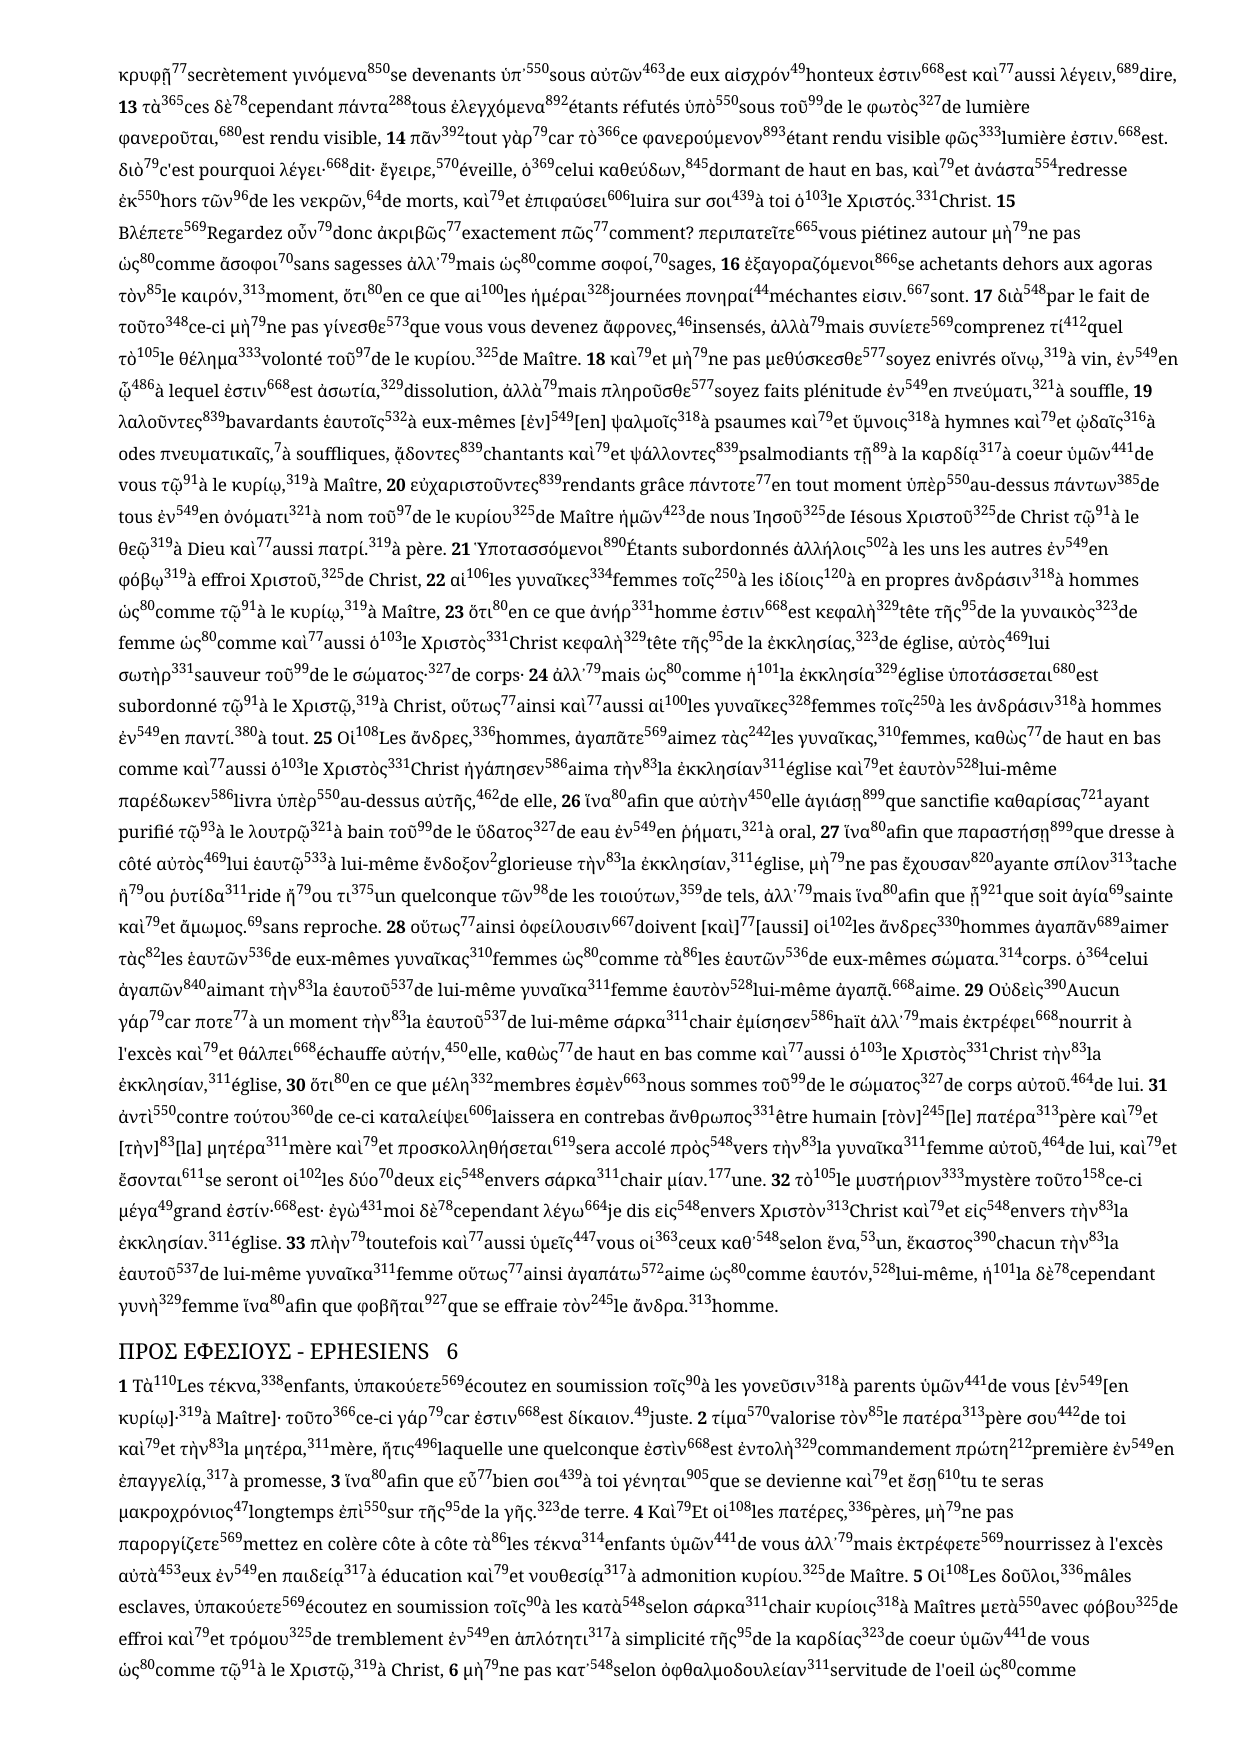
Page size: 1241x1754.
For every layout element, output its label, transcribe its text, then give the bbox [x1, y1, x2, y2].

text ΠΡΟΣ ΕΦΕΣΙΟΥΣ - EPHESIENS 6 [118, 1336, 1181, 1366]
text 1 Γίνεσθε573Que vous vous devenez οὖν79donc μιμηταὶ330mimes τοῦ97de le θεοῦ325de Dieu ὡς80comme τέκνα332enfants ἀγαπητὰ23aimés 2 καὶ79et περιπατεῖτε569piétinez autour ἐν549en ἀγάπῃ,317à amour, καθὼς77de haut en bas comme καὶ77aussi ὁ103le Χριστὸς331Christ ἠγάπησεν586aima ἡμᾶς416nous καὶ79et παρέδωκεν586livra ἑαυτὸν528lui-même ὑπὲρ550au-dessus ἡμῶν423de nous προσφορὰν311offrande καὶ79et θυσίαν311sacrifice τῷ91à le θεῷ319à Dieu εἰς548envers ὀσμὴν311odeur εὐωδίας.323de odeur de bien. 3 Πορνεία329Pornation δὲ78cependant καὶ79et ἀκαθαρσία329impureté πᾶσα285toute ἢ79ou πλεονεξία329cupidité μηδὲ77ni cependant ὀνομαζέσθω580soit nommé ἐν549en ὑμῖν,438à vous, καθὼς77de haut en bas comme πρέπει668est remarquable ἁγίοις,58à saints, 4 καὶ79et αἰσχρότης329obscénité καὶ79et μωρολογία329folle discussion ἢ79ou εὐτραπελία,329plaisanterie, ἃ499lesquels οὐκ77non ἀνῆκεν,625surgissait de bas en haut, ἀλλὰ79mais μᾶλλον77davantage εὐχαριστία.329action de grâce. 5 τοῦτο348ce-ci γὰρ79car ἴστε566ayez sus γινώσκοντες,839connaissants, ὅτι80en ce que πᾶς287tout πόρνος331porno ἢ79ou ἀκάθαρτος71impur ἢ79ou πλεονέκτης,331cupide, ὅ500lequel ἐστιν668est εἰδωλολάτρης,331idolâtre, οὐκ77non ἔχει668a κληρονομίαν311héritage ἐν549en τῇ89à la βασιλείᾳ317à royauté τοῦ97de le Χριστοῦ325de Christ καὶ79et θεοῦ.325de Dieu. 6 Μηδεὶς390Pas un ὑμᾶς436vous ἀπατάτω572appâte κενοῖς9à vides λόγοις·318à discours· διὰ548par le fait de ταῦτα347ces-ci γὰρ79car ἔρχεται674se vient ἡ101la ὀργὴ329colère τοῦ97de le θεοῦ325de Dieu ἐπὶ548sur τοὺς84les υἱοὺς312fils τῆς95de la ἀπειθείας.323de désobéissance. 7 μὴ77ne pas οὖν79donc γίνεσθε573que vous vous devenez συμμέτοχοι70co-participants αὐτῶν·463de eux· 8 ἦτε622vous étiez γάρ79car ποτε77à un moment σκότος,333ténèbre, νῦν77maintenant δὲ78cependant φῶς333lumière ἐν549en κυρίῳ·319à Maître· ὡς80comme τέκνα332enfants φωτὸς327de lumière περιπατεῖτε569piétinez autour 9 –935– ὁ103le γὰρ79car καρπὸς331fruit τοῦ99de le φωτὸς327de lumière ἐν549en πάσῃ273à toute ἀγαθωσύνῃ317à bonté καὶ79et δικαιοσύνῃ317à justice καὶ79et ἀληθείᾳ317à vérité –935– 10 δοκιμάζοντες839éprouvants τί412quel ἐστιν668est εὐάρεστον49bien agréable τῷ91à le κυρίῳ,319à Maître, 11 καὶ79et μὴ77ne pas συγκοινωνεῖτε569communiez avec τοῖς92à les ἔργοις320à travaux τοῖς92à les ἀκάρποις11à sans fruits τοῦ99de le σκότους,327de ténèbre, μᾶλλον77davantage δὲ78cependant καὶ77aussi ἐλέγχετε.569réfutez. 12 τὰ365ces γὰρ79car κρυφῇ77secrètement γινόμενα850se devenants ὑπ᾽550sous αὐτῶν463de eux αἰσχρόν49honteux ἐστιν668est καὶ77aussi λέγειν,689dire, 13 τὰ365ces δὲ78cependant πάντα288tous ἐλεγχόμενα892étants réfutés ὑπὸ550sous τοῦ99de le φωτὸς327de lumière φανεροῦται,680est rendu visible, 14 πᾶν392tout γὰρ79car τὸ366ce φανερούμενον893étant rendu visible φῶς333lumière ἐστιν.668est. διὸ79c'est pourquoi λέγει·668dit· ἔγειρε,570éveille, ὁ369celui καθεύδων,845dormant de haut en bas, καὶ79et ἀνάστα554redresse ἐκ550hors τῶν96de les νεκρῶν,64de morts, καὶ79et ἐπιφαύσει606luira sur σοι439à toi ὁ103le Χριστός.331Christ. 15 Βλέπετε569Regardez οὖν79donc ἀκριβῶς77exactement πῶς77comment? περιπατεῖτε665vous piétinez autour μὴ79ne pas ὡς80comme ἄσοφοι70sans sagesses ἀλλ᾽79mais ὡς80comme σοφοί,70sages, 16 ἐξαγοραζόμενοι866se achetants dehors aux agoras τὸν85le καιρόν,313moment, ὅτι80en ce que αἱ100les ἡμέραι328journées πονηραί44méchantes εἰσιν.667sont. 17 διὰ548par le fait de τοῦτο348ce-ci μὴ79ne pas γίνεσθε573que vous vous devenez ἄφρονες,46insensés, ἀλλὰ79mais συνίετε569comprenez τί412quel τὸ105le θέλημα333volonté τοῦ97de le κυρίου.325de Maître. 18 καὶ79et μὴ79ne pas μεθύσκεσθε577soyez enivrés οἴνῳ,319à vin, ἐν549en ᾧ486à lequel ἐστιν668est ἀσωτία,329dissolution, ἀλλὰ79mais πληροῦσθε577soyez faits plénitude ἐν549en πνεύματι,321à souffle, 19 λαλοῦντες839bavardants ἑαυτοῖς532à eux-mêmes [ἐν]549[en] ψαλμοῖς318à psaumes καὶ79et ὕμνοις318à hymnes καὶ79et ᾠδαῖς316à odes πνευματικαῖς,7à souffliques, ᾄδοντες839chantants καὶ79et ψάλλοντες839psalmodiants τῇ89à la καρδίᾳ317à coeur ὑμῶν441de vous τῷ91à le κυρίῳ,319à Maître, 20 εὐχαριστοῦντες839rendants grâce πάντοτε77en tout moment ὑπὲρ550au-dessus πάντων385de tous ἐν549en ὀνόματι321à nom τοῦ97de le κυρίου325de Maître ἡμῶν423de nous Ἰησοῦ325de Iésous Χριστοῦ325de Christ τῷ91à le θεῷ319à Dieu καὶ77aussi πατρί.319à père. 21 Ὑποτασσόμενοι890Étants subordonnés ἀλλήλοις502à les uns les autres ἐν549en φόβῳ319à effroi Χριστοῦ,325de Christ, 22 αἱ106les γυναῖκες334femmes τοῖς250à les ἰδίοις120à en propres ἀνδράσιν318à hommes ὡς80comme τῷ91à le κυρίῳ,319à Maître, 23 ὅτι80en ce que ἀνήρ331homme ἐστιν668est κεφαλὴ329tête τῆς95de la γυναικὸς323de femme ὡς80comme καὶ77aussi ὁ103le Χριστὸς331Christ κεφαλὴ329tête τῆς95de la ἐκκλησίας,323de église, αὐτὸς469lui σωτὴρ331sauveur τοῦ99de le σώματος·327de corps· 24 ἀλλ᾽79mais ὡς80comme ἡ101la ἐκκλησία329église ὑποτάσσεται680est subordonné τῷ91à le Χριστῷ,319à Christ, οὕτως77ainsi καὶ77aussi αἱ100les γυναῖκες328femmes τοῖς250à les ἀνδράσιν318à hommes ἐν549en παντί.380à tout. 25 Οἱ108Les ἄνδρες,336hommes, ἀγαπᾶτε569aimez τὰς242les γυναῖκας,310femmes, καθὼς77de haut en bas comme καὶ77aussi ὁ103le Χριστὸς331Christ ἠγάπησεν586aima τὴν83la ἐκκλησίαν311église καὶ79et ἑαυτὸν528lui-même παρέδωκεν586livra ὑπὲρ550au-dessus αὐτῆς,462de elle, 26 ἵνα80afin que αὐτὴν450elle ἁγιάσῃ899que sanctifie καθαρίσας721ayant purifié τῷ93à le λουτρῷ321à bain τοῦ99de le ὕδατος327de eau ἐν549en ῥήματι,321à oral, 27 ἵνα80afin que παραστήσῃ899que dresse à côté αὐτὸς469lui ἑαυτῷ533à lui-même ἔνδοξον2glorieuse τὴν83la ἐκκλησίαν,311église, μὴ79ne pas ἔχουσαν820ayante σπίλον313tache ἢ79ou ῥυτίδα311ride ἤ79ou τι375un quelconque τῶν98de les τοιούτων,359de tels, ἀλλ᾽79mais ἵνα80afin que ᾖ921que soit ἁγία69sainte καὶ79et ἄμωμος.69sans reproche. 28 οὕτως77ainsi ὀφείλουσιν667doivent [καὶ]77[aussi] οἱ102les ἄνδρες330hommes ἀγαπᾶν689aimer τὰς82les ἑαυτῶν536de eux-mêmes γυναῖκας310femmes ὡς80comme τὰ86les ἑαυτῶν536de eux-mêmes σώματα.314corps. ὁ364celui ἀγαπῶν840aimant τὴν83la ἑαυτοῦ537de lui-même γυναῖκα311femme ἑαυτὸν528lui-même ἀγαπᾷ.668aime. 29 Οὐδεὶς390Aucun γάρ79car ποτε77à un moment τὴν83la ἑαυτοῦ537de lui-même σάρκα311chair ἐμίσησεν586haït ἀλλ᾽79mais ἐκτρέφει668nourrit à l'excès καὶ79et θάλπει668échauffe αὐτήν,450elle, καθὼς77de haut en bas comme καὶ77aussi ὁ103le Χριστὸς331Christ τὴν83la ἐκκλησίαν,311église, 30 ὅτι80en ce que μέλη332membres ἐσμὲν663nous sommes τοῦ99de le σώματος327de corps αὐτοῦ.464de lui. 31 ἀντὶ550contre τούτου360de ce-ci καταλείψει606laissera en contrebas ἄνθρωπος331être humain [τὸν]245[le] πατέρα313père καὶ79et [τὴν]83[la] μητέρα311mère καὶ79et προσκολληθήσεται619sera accolé πρὸς548vers τὴν83la γυναῖκα311femme αὐτοῦ,464de lui, καὶ79et ἔσονται611se seront οἱ102les δύο70deux εἰς548envers σάρκα311chair μίαν.177une. 32 τὸ105le μυστήριον333mystère τοῦτο158ce-ci μέγα49grand ἐστίν·668est· ἐγὼ431moi δὲ78cependant λέγω664je dis εἰς548envers Χριστὸν313Christ καὶ79et εἰς548envers τὴν83la ἐκκλησίαν.311église. 33 πλὴν79toutefois καὶ77aussi ὑμεῖς447vous οἱ363ceux καθ᾽548selon ἕνα,53un, ἕκαστος390chacun τὴν83la ἑαυτοῦ537de lui-même γυναῖκα311femme οὕτως77ainsi ἀγαπάτω572aime ὡς80comme ἑαυτόν,528lui-même, ἡ101la δὲ78cependant γυνὴ329femme ἵνα80afin que φοβῆται927que se effraie τὸν245le ἄνδρα.313homme. [118, 59, 1181, 1317]
text 1 Τὰ110Les τέκνα,338enfants, ὑπακούετε569écoutez en soumission τοῖς90à les γονεῦσιν318à parents ὑμῶν441de vous [ἐν549[en κυρίῳ]·319à Maître]· τοῦτο366ce-ci γάρ79car ἐστιν668est δίκαιον.49juste. 2 τίμα570valorise τὸν85le πατέρα313père σου442de toi καὶ79et τὴν83la μητέρα,311mère, ἥτις496laquelle une quelconque ἐστὶν668est ἐντολὴ329commandement πρώτη212première ἐν549en ἐπαγγελίᾳ,317à promesse, 3 ἵνα80afin que εὖ77bien σοι439à toi γένηται905que se devienne καὶ79et ἔσῃ610tu te seras μακροχρόνιος47longtemps ἐπὶ550sur τῆς95de la γῆς.323de terre. 4 Καὶ79Et οἱ108les πατέρες,336pères, μὴ79ne pas παροργίζετε569mettez en colère côte à côte τὰ86les τέκνα314enfants ὑμῶν441de vous ἀλλ᾽79mais ἐκτρέφετε569nourrissez à l'excès αὐτὰ453eux ἐν549en παιδείᾳ317à éducation καὶ79et νουθεσίᾳ317à admonition κυρίου.325de Maître. 5 Οἱ108Les δοῦλοι,336mâles esclaves, ὑπακούετε569écoutez en soumission τοῖς90à les κατὰ548selon σάρκα311chair κυρίοις318à Maîtres μετὰ550avec φόβου325de effroi καὶ79et τρόμου325de tremblement ἐν549en ἁπλότητι317à simplicité τῆς95de la καρδίας323de coeur ὑμῶν441de vous ὡς80comme τῷ91à le Χριστῷ,319à Christ, 6 μὴ79ne pas κατ᾽548selon ὀφθαλμοδουλείαν311servitude de l'oeil ὡς80comme ἀνθρωπάρεσκοι70plaisants aux humains ἀλλ᾽79mais ὡς80comme δοῦλοι330mâles esclaves Χριστοῦ325de Christ ποιοῦντες839faisants τὸ87le θέλημα315volonté τοῦ97de le θεοῦ325de Dieu ἐκ550hors ψυχῆς,323de âme, 7 μετ᾽550avec εὐνοίας323de bienveillance δουλεύοντες839étants esclaves ὡς80comme τῷ91à le κυρίῳ319à Maître καὶ79et οὐκ77non ἀνθρώποις,318à êtres humains, 8 εἰδότες782ayants sus ὅτι80en ce que ἕκαστος390chacun ἐάν340si le cas échéant τι375un quelconque ποιήσῃ899que fasse ἀγαθόν,55bon, τοῦτο348ce-ci κομίσεται612se prendra soigneusement παρὰ550à côté κυρίου325de Maître εἴτε79soit δοῦλος331mâle esclave εἴτε79soit ἐλεύθερος.71libre. 9 Καὶ79Et οἱ108les κύριοι,336Maîtres, τὰ86les αὐτὰ347mêmes ποιεῖτε569faites πρὸς548vers αὐτούς,451eux, ἀνιέντες839rompants τὴν83la ἀπειλήν,311menace, εἰδότες782ayants sus ὅτι80en ce que καὶ79et αὐτῶν463de eux καὶ79et ὑμῶν441de vous ὁ103le κύριός331Maître ἐστιν668est ἐν549en οὐρανοῖς318à cieux καὶ79et προσωπολημψία329réception de face οὐκ77non ἔστιν668est παρ᾽549à côté αὐτῷ.458à lui. 10 Τοῦ99de Le λοιποῦ,386de restant, ἐνδυναμοῦσθε577soyez fortifiés dans ἐν549en κυρίῳ319à Maître καὶ79et ἐν549en τῷ93à le κράτει321à force τῆς95de la ἰσχύος323de ténacité αὐτοῦ.464de lui. 11 ἐνδύσασθε557que vous vous envêtez τὴν83la πανοπλίαν311panoplie τοῦ97de le θεοῦ325de Dieu πρὸς548vers τὸ348ce δύνασθαι690se pouvoir ὑμᾶς436vous στῆναι681dresser πρὸς548vers τὰς82les μεθοδείας310trans-cheminements τοῦ97de le διαβόλου·65de diable· 12 ὅτι80en ce que οὐκ77non ἔστιν668est ἡμῖν419à nous ἡ101la πάλη329lutte πρὸς548vers αἷμα315sang καὶ79et σάρκα311chair ἀλλὰ79mais πρὸς548vers τὰς82les ἀρχάς,310origines, πρὸς548vers τὰς82les ἐξουσίας,310autorités, πρὸς548vers τοὺς84les κοσμοκράτορας312puissants du monde τοῦ99de le σκότους327de ténèbre τούτου,152de ce-ci, πρὸς548vers τὰ86les πνευματικὰ54souffliques τῆς95de la πονηρίας323de méchanceté ἐν549en τοῖς92à les ἐπουρανίοις.60à sur cieux. 13 διὰ548par le fait de τοῦτο348ce-ci ἀναλάβετε553prenez de bas en haut τὴν83la πανοπλίαν311panoplie τοῦ97de le θεοῦ,325de Dieu, ἵνα80afin que δυνηθῆτε908que vous soyez pu ἀντιστῆναι681dresser contre ἐν549en τῇ89à la ἡμέρᾳ317à journée τῇ89à la πονηρᾷ8à méchante καὶ79et ἅπαντα374en totalités κατεργασάμενοι739se ayants mis au travail complètement στῆναι.681dresser. 14 στῆτε553dressez οὖν79donc περιζωσάμενοι739se ayants ceints autour τὴν83la ὀσφὺν311flanc ὑμῶν441de vous ἐν549en ἀληθείᾳ317à vérité καὶ79et ἐνδυσάμενοι739se ayants envêtus τὸν85le θώρακα313thorax τῆς95de la δικαιοσύνης323de justice 15 καὶ79et ὑποδησάμενοι739se ayants liés en dessous τοὺς244les πόδας312pieds ἐν549en ἑτοιμασίᾳ317à préparation τοῦ99de le εὐαγγελίου327de évangile τῆς95de la εἰρήνης,323de paix, 16 ἐν549en πᾶσιν379à tous ἀναλαβόντες720ayants pris de bas en haut τὸν85le θυρεὸν313bouclier τῆς95de la πίστεως,323de croyance, ἐν549en ᾧ486à lequel δυνήσεσθε609vous vous pourrez πάντα270tous τὰ86les βέλη314flèches τοῦ97de le πονηροῦ65de méchant [τὰ]86[les] πεπυρωμένα797ayants étés brûlés au feu σβέσαι·681éteindre· 17 καὶ79et τὴν83la περικεφαλαίαν311casque τοῦ99de le σωτηρίου67de salut δέξασθε557que vous vous acceptez καὶ79et τὴν83la μάχαιραν311machette τοῦ99de le πνεύματος,327de souffle, ὅ500lequel ἐστιν668est ῥῆμα333oral θεοῦ.325de Dieu. 18 Διὰ550Par πάσης279de toute προσευχῆς323de prière καὶ79et δεήσεως323de supplication προσευχόμενοι866se priants ἐν549en παντὶ275à tout καιρῷ319à moment ἐν549en πνεύματι,321à souffle, καὶ79et εἰς548envers αὐτὸ348même ἀγρυπνοῦντες839étants sans sommeil ἐν549en πάσῃ273à toute προσκαρτερήσει317à endurance auprès καὶ79et δεήσει317à supplication περὶ550autour πάντων280de tous τῶν96de les ἁγίων64de saints 19 καὶ79et ὑπὲρ550au-dessus ἐμοῦ,424de moi, ἵνα80afin que μοι420à moi δοθῇ911que soit donné λόγος331discours ἐν549en ἀνοίξει317à ouverture τοῦ99de le στόματός327de bouche μου,424de moi, ἐν549en παρρησίᾳ317à oralité franche γνωρίσαι681faire connaître τὸ87le μυστήριον315mystère τοῦ99de le εὐαγγελίου,327de évangile, 20 ὑπὲρ550au-dessus οὗ494de lequel πρεσβεύω664je suis ancien ἐν549en ἁλύσει,317à chaîne, ἵνα80afin que ἐν549en αὐτῷ460à lui παρρησιάσωμαι901que je m'oralise franchement ὡς80comme δεῖ668attache de lien με417moi λαλῆσαι.681bavarder. 21 Ἵνα80Afin que δὲ78cependant εἰδῆτε914que vous ayez su καὶ77aussi ὑμεῖς447vous τὰ347ces κατ᾽548selon ἐμέ,417moi, τί399quel πράσσω,664je pratique, πάντα374tous γνωρίσει606fera connaître ὑμῖν438à vous Τύχικος331Tuchikos ὁ103le ἀγαπητὸς22aimé ἀδελφὸς331frère καὶ79et πιστὸς22croyable διάκονος331serviteur ἐν549en κυρίῳ,319à Maître, 22 ὃν480lequel ἔπεμψα582je mandai πρὸς548vers ὑμᾶς436vous εἰς548envers αὐτὸ348même τοῦτο,140ce-ci, ἵνα80afin que γνῶτε896que vous connaissiez τὰ347ces περὶ550autour ἡμῶν423de nous καὶ79et παρακαλέσῃ899que appelle à côté τὰς82les καρδίας310coeurs ὑμῶν.441de vous. 23 Εἰρήνη329Paix τοῖς90à les ἀδελφοῖς318à frères καὶ79et ἀγάπη329amour μετὰ550avec πίστεως323de croyance ἀπὸ550au loin θεοῦ325de Dieu πατρὸς325de père καὶ79et κυρίου325de Maître Ἰησοῦ325de Iésous Χριστοῦ.325de Christ. 24 ἡ101la χάρις329grâce μετὰ550avec πάντων383de tous τῶν357de ceux ἀγαπώντων833de aimants τὸν85le κύριον313Maître ἡμῶν423de nous Ἰησοῦν313Iésous Χριστὸν313Christ ἐν549en ἀφθαρσίᾳ.317à incorruptibilité. [118, 1370, 1181, 1682]
